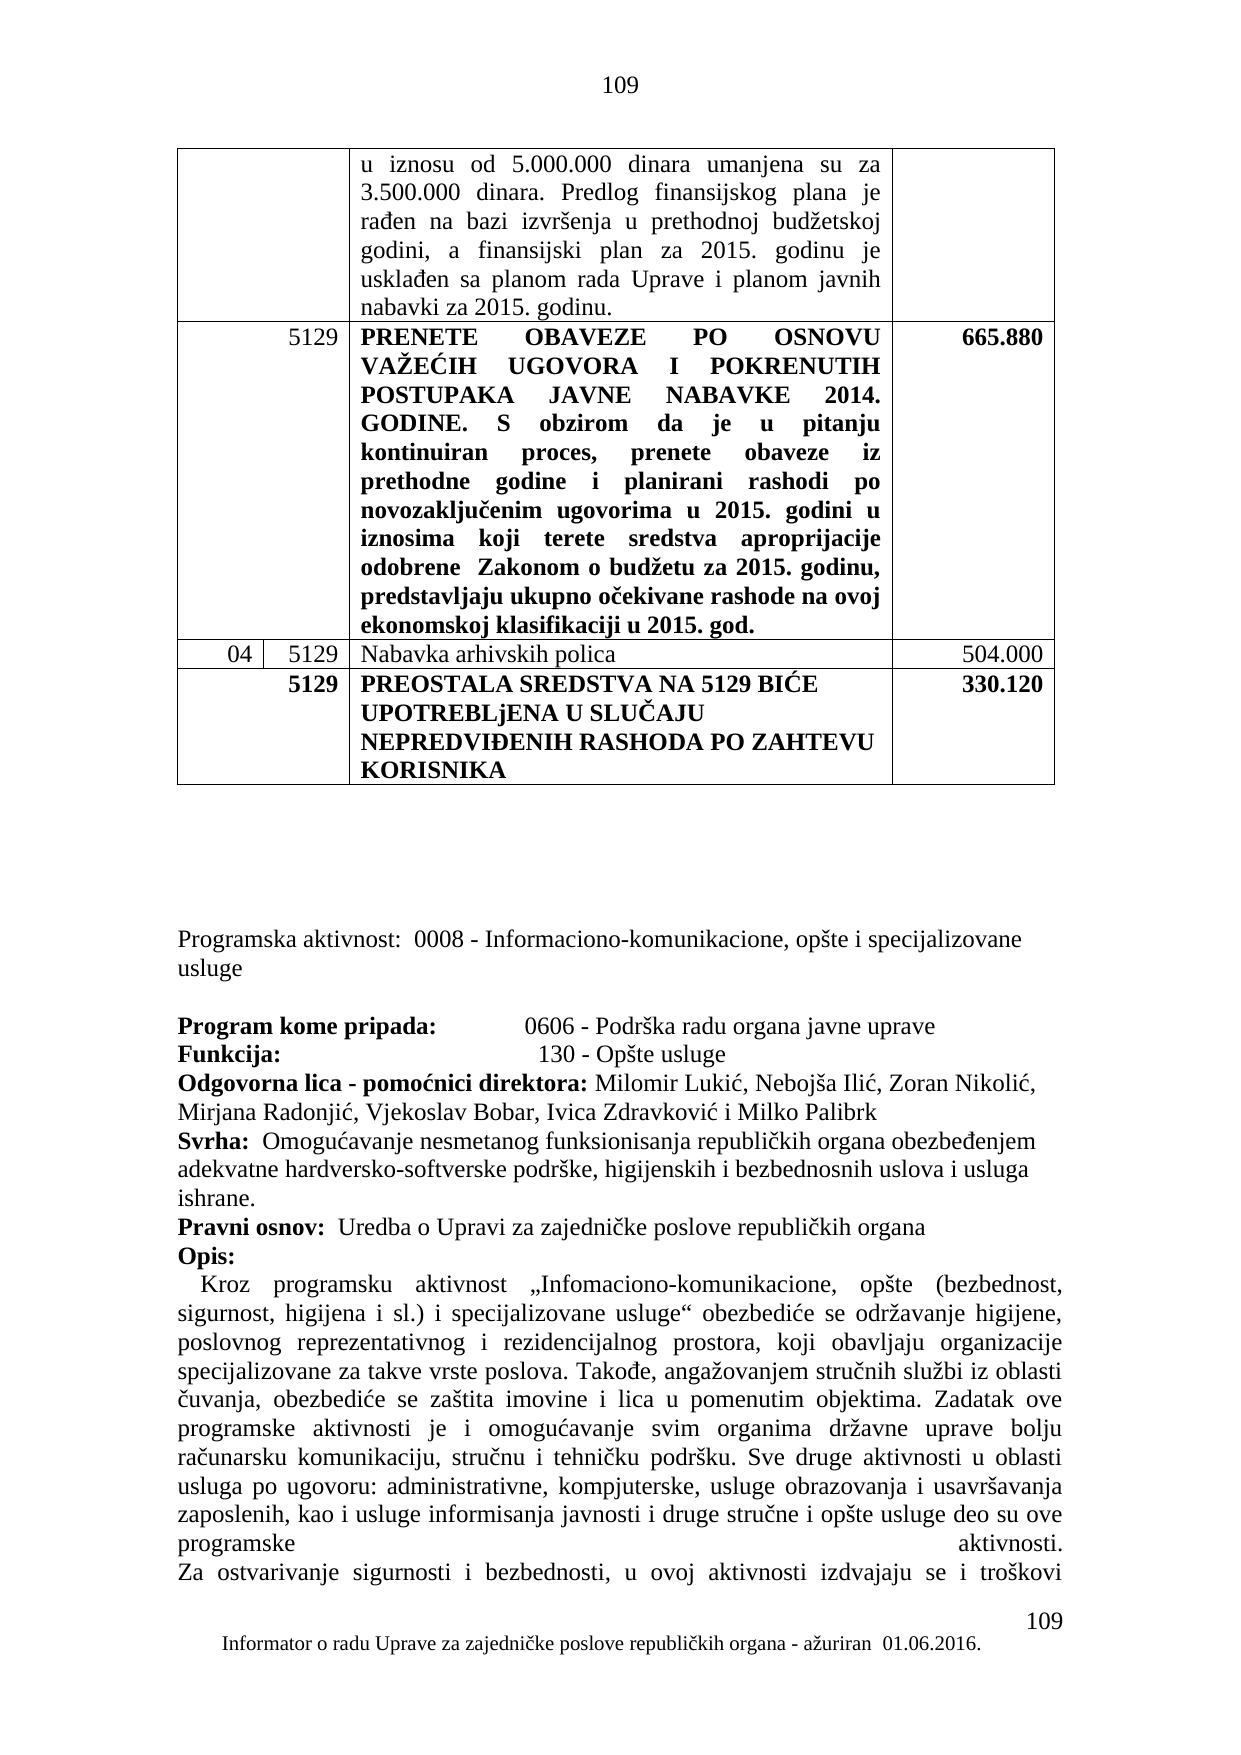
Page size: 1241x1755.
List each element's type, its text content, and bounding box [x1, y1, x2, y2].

table_cell [893, 149, 1054, 321]
table_cell 04 [178, 640, 263, 668]
table_cell Nabavka arhivskih polica [350, 640, 892, 668]
table_cell 5129 [178, 669, 349, 784]
text Opis: [177, 1241, 1063, 1269]
table_cell 5129 [264, 640, 349, 668]
table_cell 504.000 [893, 640, 1054, 668]
table_cell [178, 149, 349, 321]
text Programska aktivnost: 0008 - Informaciono-komunikacione, opšte i specijalizovane usluge [177, 924, 1063, 982]
table_cell u iznosu od 5.000.000 dinara umanjena su za 3.500.000 dinara. Predlog finansijskog plana je rađen na bazi izvršenja u prethodnoj budžetskoj godini, a finansijski plan za 2015. godinu je usklađen sa planom rada Uprave i planom javnih nabavki za 2015. godinu. [350, 149, 892, 321]
table_cell PREOSTALA SREDSTVA NA 5129 BIĆE UPOTREBLjENA U SLUČAJU NEPREDVIĐENIH RASHODA PO ZAHTEVU KORISNIKA [350, 669, 892, 784]
table_cell 5129 [178, 322, 349, 638]
text Program kome pripada: 0606 - Podrška radu organa javne uprave Funkcija: 130 - Opšte usluge Odgovorna lica - pomoćnici direktora: Milomir Lukić, Nebojša Ilić, Zoran Nikolić, Mirjana Radonjić, Vjekoslav Bobar, Ivica Zdravković i Milko Palibrk Svrha: Omogućavanje nesmetanog funksionisanja republičkih organa obezbeđenjem adekvatne hardversko-softverske podrške, higijenskih i bezbednosnih uslova i usluga ishrane. Pravni osnov: Uredba o Upravi za zajedničke poslove republičkih organa [177, 982, 1063, 1241]
table_cell 665.880 [893, 322, 1054, 638]
table_cell 330.120 [893, 669, 1054, 784]
table_cell PRENETE OBAVEZE PO OSNOVU VAŽEĆIH UGOVORA I POKRENUTIH POSTUPAKA JAVNE NABAVKE 2014. GODINE. S obzirom da je u pitanju kontinuiran proces, prenete obaveze iz prethodne godine i planirani rashodi po novozaklјučenim ugovorima u 2015. godini u iznosima koji terete sredstva aproprijacije odobrene Zakonom o budžetu za 2015. godinu, predstavlјaju ukupno očekivane rashode na ovoj ekonomskoj klasifikaciji u 2015. god. [350, 322, 892, 638]
text Kroz programsku aktivnost „Infomaciono-komunikacione, opšte (bezbednost, sigurnost, higijena i sl.) i specijalizovane usluge“ obezbediće se održavanje higijene, poslovnog reprezentativnog i rezidencijalnog prostora, koji obavlјaju organizacije specijalizovane za takve vrste poslova. Takođe, angažovanjem stručnih službi iz oblasti čuvanja, obezbediće se zaštita imovine i lica u pomenutim objektima. Zadatak ove programske aktivnosti je i omogućavanje svim organima državne uprave bolјu računarsku komunikaciju, stručnu i tehničku podršku. Sve druge aktivnosti u oblasti usluga po ugovoru: administrativne, kompjuterske, usluge obrazovanja i usavršavanja zaposlenih, kao i usluge informisanja javnosti i druge stručne i opšte usluge deo su ove programske aktivnosti. Za ostvarivanje sigurnosti i bezbednosti, u ovoj aktivnosti izdvajaju se i troškovi [177, 1269, 1063, 1586]
